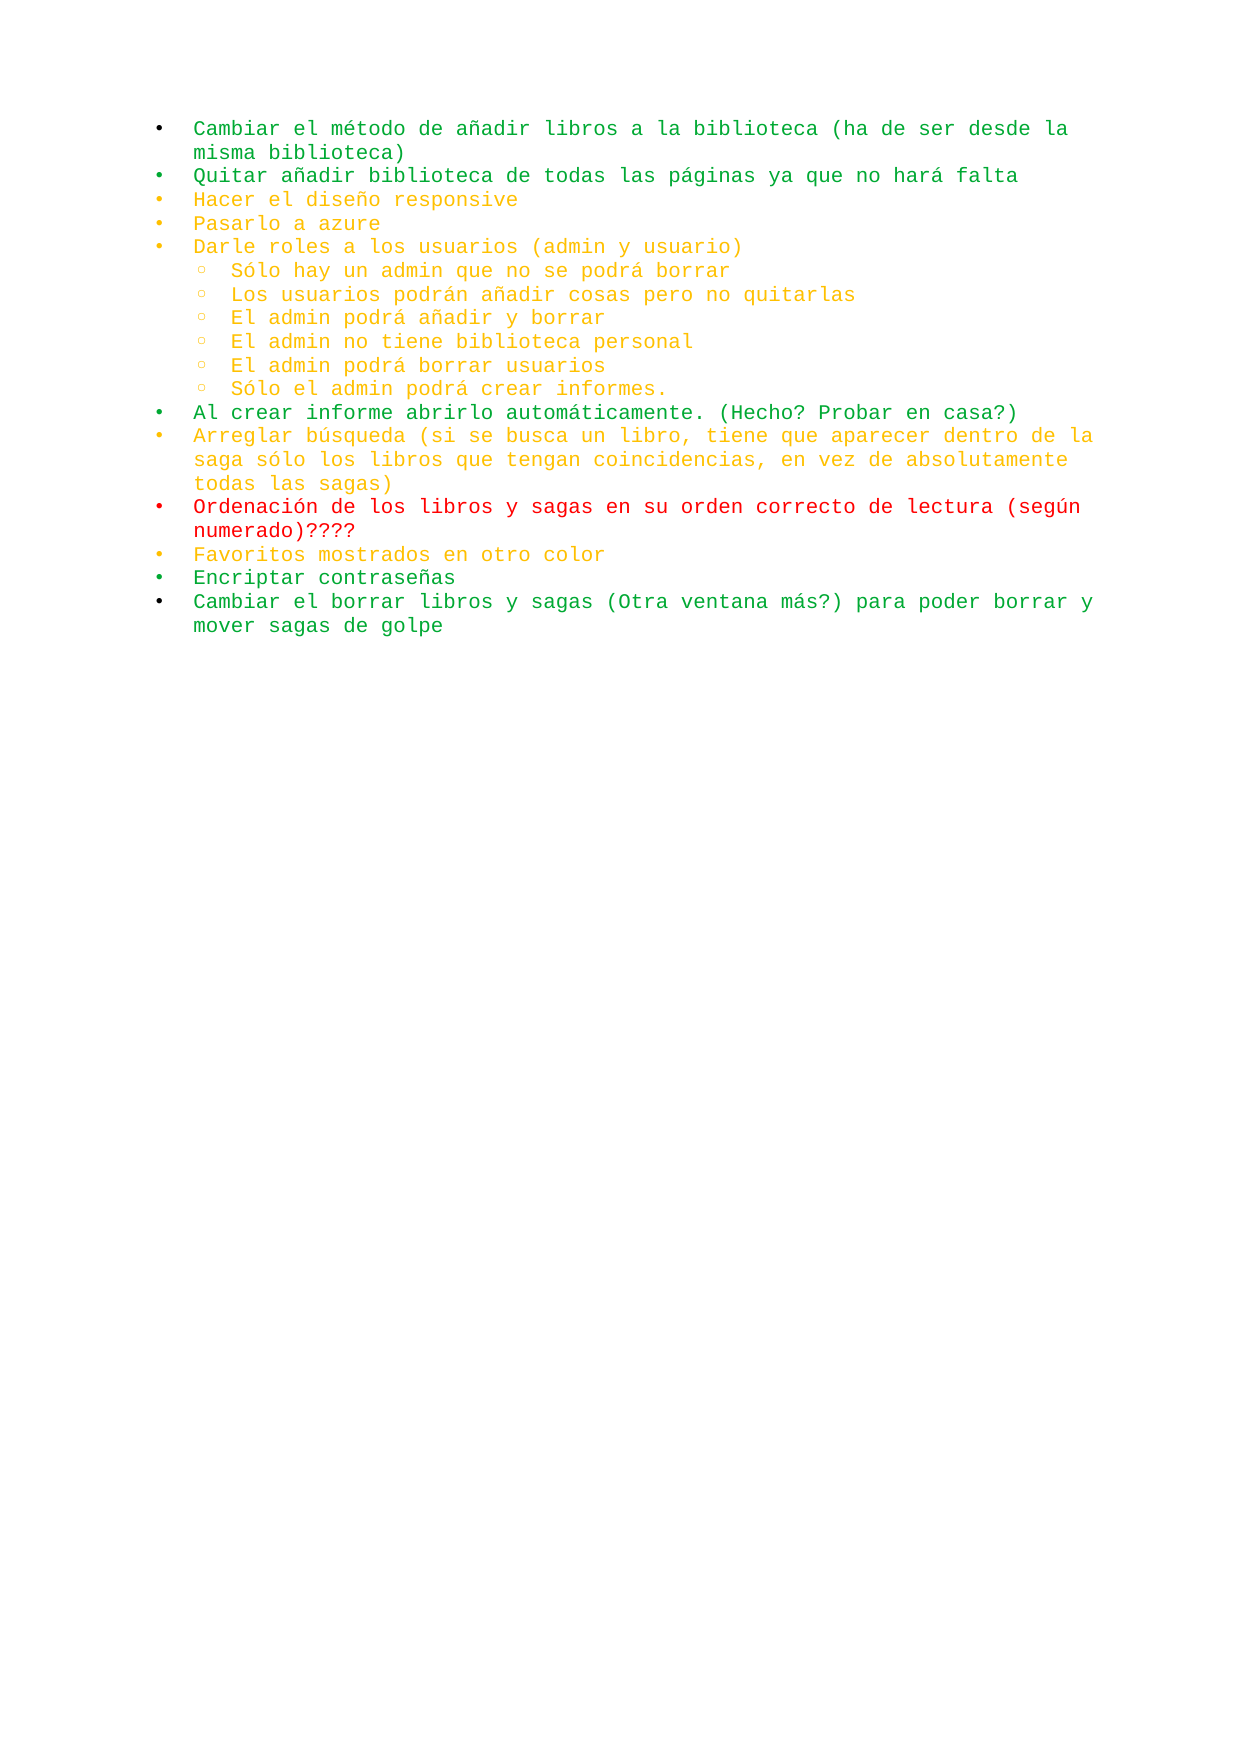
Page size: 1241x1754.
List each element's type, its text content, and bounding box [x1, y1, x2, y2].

list Ordenación de los libros y sagas en su orden correcto de lectura (según numerado)???? [156, 496, 1122, 544]
list Sólo hay un admin que no se podrá borrar [193, 260, 1122, 284]
list Cambiar el método de añadir libros a la biblioteca (ha de ser desde la misma biblioteca) [156, 118, 1122, 165]
list El admin podrá añadir y borrar [193, 307, 1122, 331]
list Favoritos mostrados en otro color [156, 544, 1122, 567]
list Los usuarios podrán añadir cosas pero no quitarlas [193, 284, 1122, 307]
list El admin podrá borrar usuarios [193, 354, 1122, 378]
list El admin no tiene biblioteca personal [193, 331, 1122, 354]
list Quitar añadir biblioteca de todas las páginas ya que no hará falta [156, 165, 1122, 189]
list Al crear informe abrirlo automáticamente. (Hecho? Probar en casa?) [156, 402, 1122, 426]
list Sólo el admin podrá crear informes. [193, 378, 1122, 402]
list Pasarlo a azure [156, 213, 1122, 236]
list Encriptar contraseñas [156, 567, 1122, 591]
list Arreglar búsqueda (si se busca un libro, tiene que aparecer dentro de la saga sólo los libros que tengan coincidencias, en vez de absolutamente todas las sagas) [156, 426, 1122, 496]
list Hacer el diseño responsive [156, 189, 1122, 213]
list Cambiar el borrar libros y sagas (Otra ventana más?) para poder borrar y mover sagas de golpe [156, 591, 1122, 638]
list Darle roles a los usuarios (admin y usuario) [156, 236, 1122, 260]
